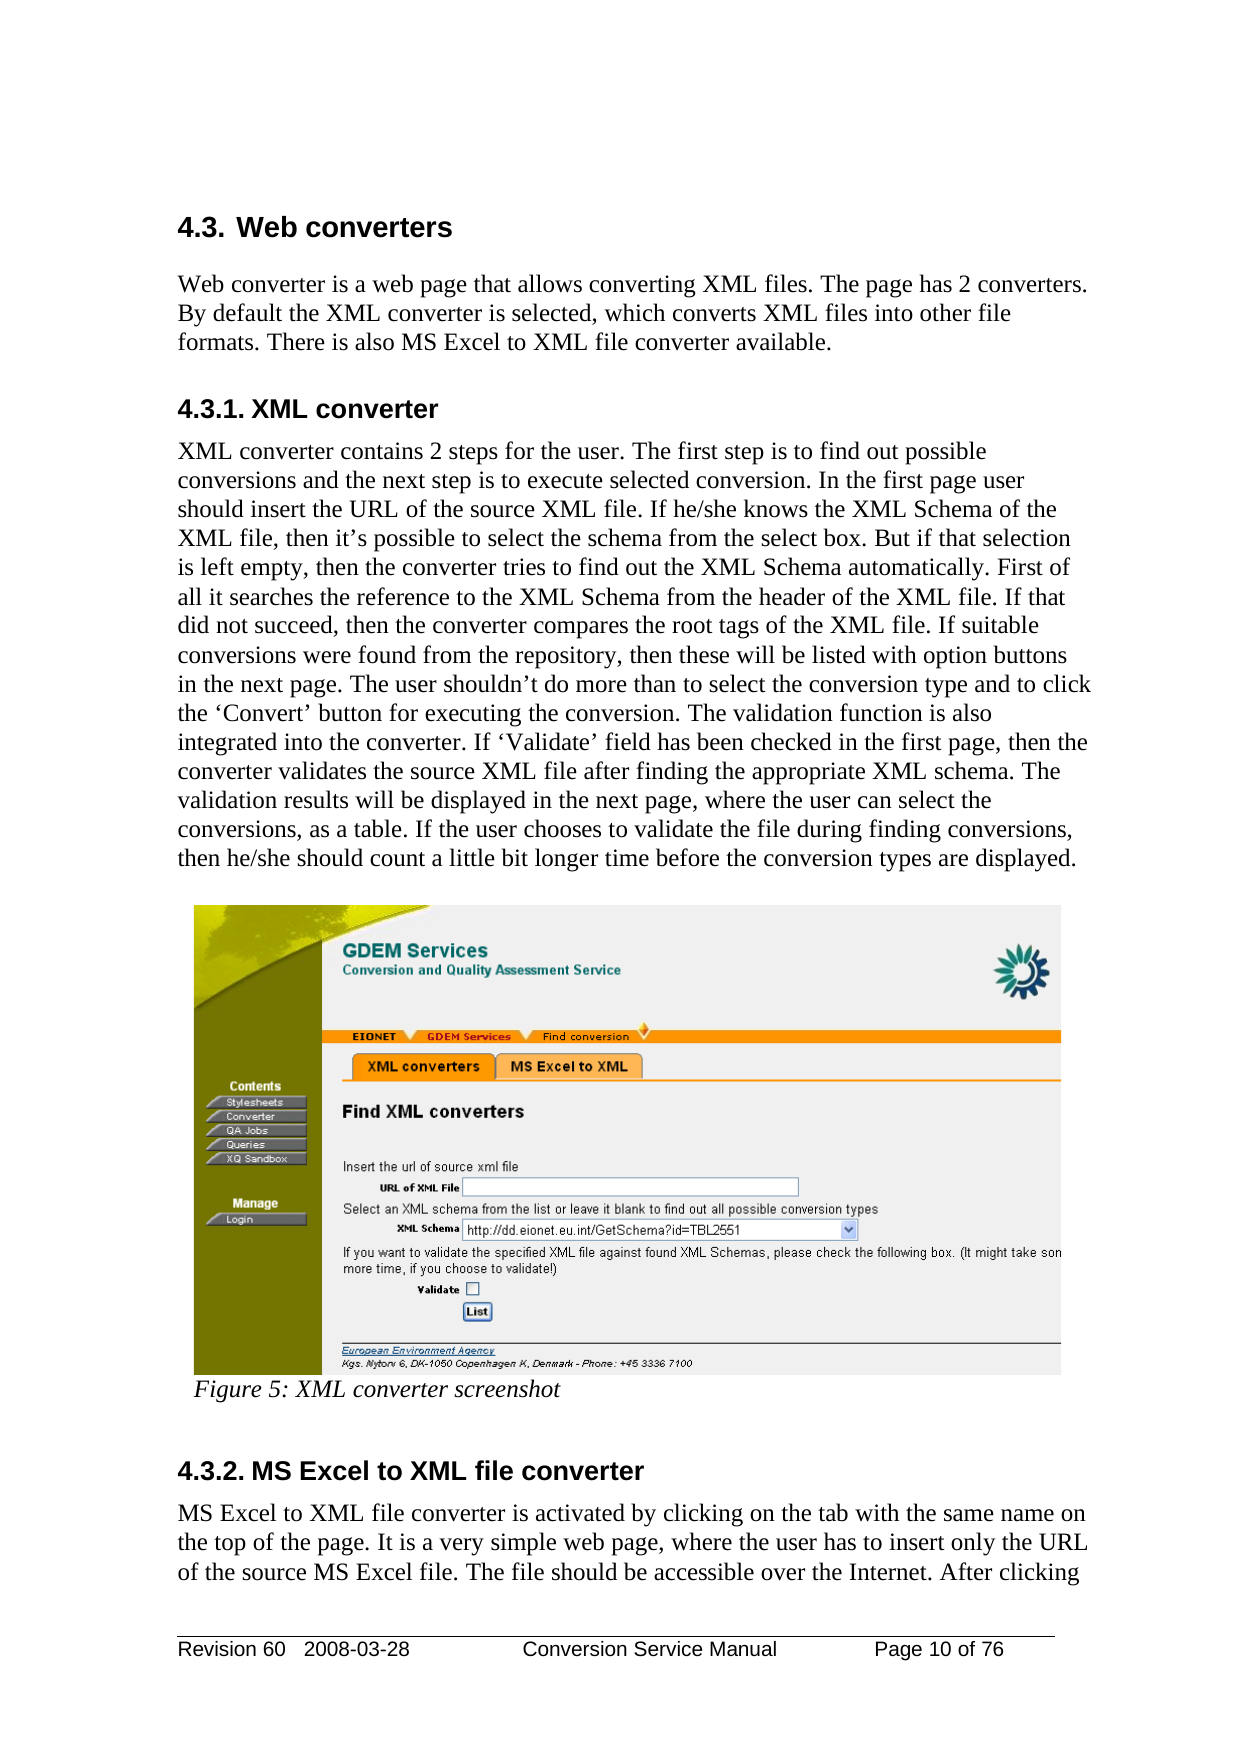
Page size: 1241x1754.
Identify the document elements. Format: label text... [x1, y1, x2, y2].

text MS Excel to XML file converter is activated by clicking on the tab with the same name on the top of the page. It is a very simple web page, where the user has to insert only the URL of the source MS Excel file. The file should be accessible over the Internet. After clicking [177, 1498, 1092, 1585]
text Figure 5: XML converter screenshot [194, 1375, 1061, 1403]
subtitle MS Excel to XML file converter [177, 1455, 1092, 1486]
text XML converter contains 2 steps for the user. The first step is to find out possible conversions and the next step is to execute selected conversion. In the first page user should insert the URL of the source XML file. If he/she knows the XML Schema of the XML file, then it’s possible to select the schema from the select box. But if that selection is left empty, then the converter tries to find out the XML Schema automatically. First of all it searches the reference to the XML Schema from the header of the XML file. If that did not succeed, then the converter compares the root tags of the XML file. If suitable conversions were found from the repository, then these will be listed with option buttons in the next page. The user shouldn’t do more than to select the conversion type and to click the ‘Convert’ button for executing the conversion. The validation function is also integrated into the converter. If ‘Validate’ field has been checked in the first page, then the converter validates the source XML file after finding the appropriate XML schema. The validation results will be displayed in the next page, where the user can select the conversions, as a table. If the user chooses to validate the file during finding conversions, then he/she should count a little bit longer time before the conversion types are displayed. [177, 436, 1092, 872]
subtitle XML converter [177, 392, 1092, 423]
subtitle Web converters [177, 210, 1092, 244]
text Web converter is a web page that allows converting XML files. The page has 2 converters. By default the XML converter is selected, which converts XML files into other file formats. There is also MS Excel to XML file converter available. [177, 268, 1092, 356]
